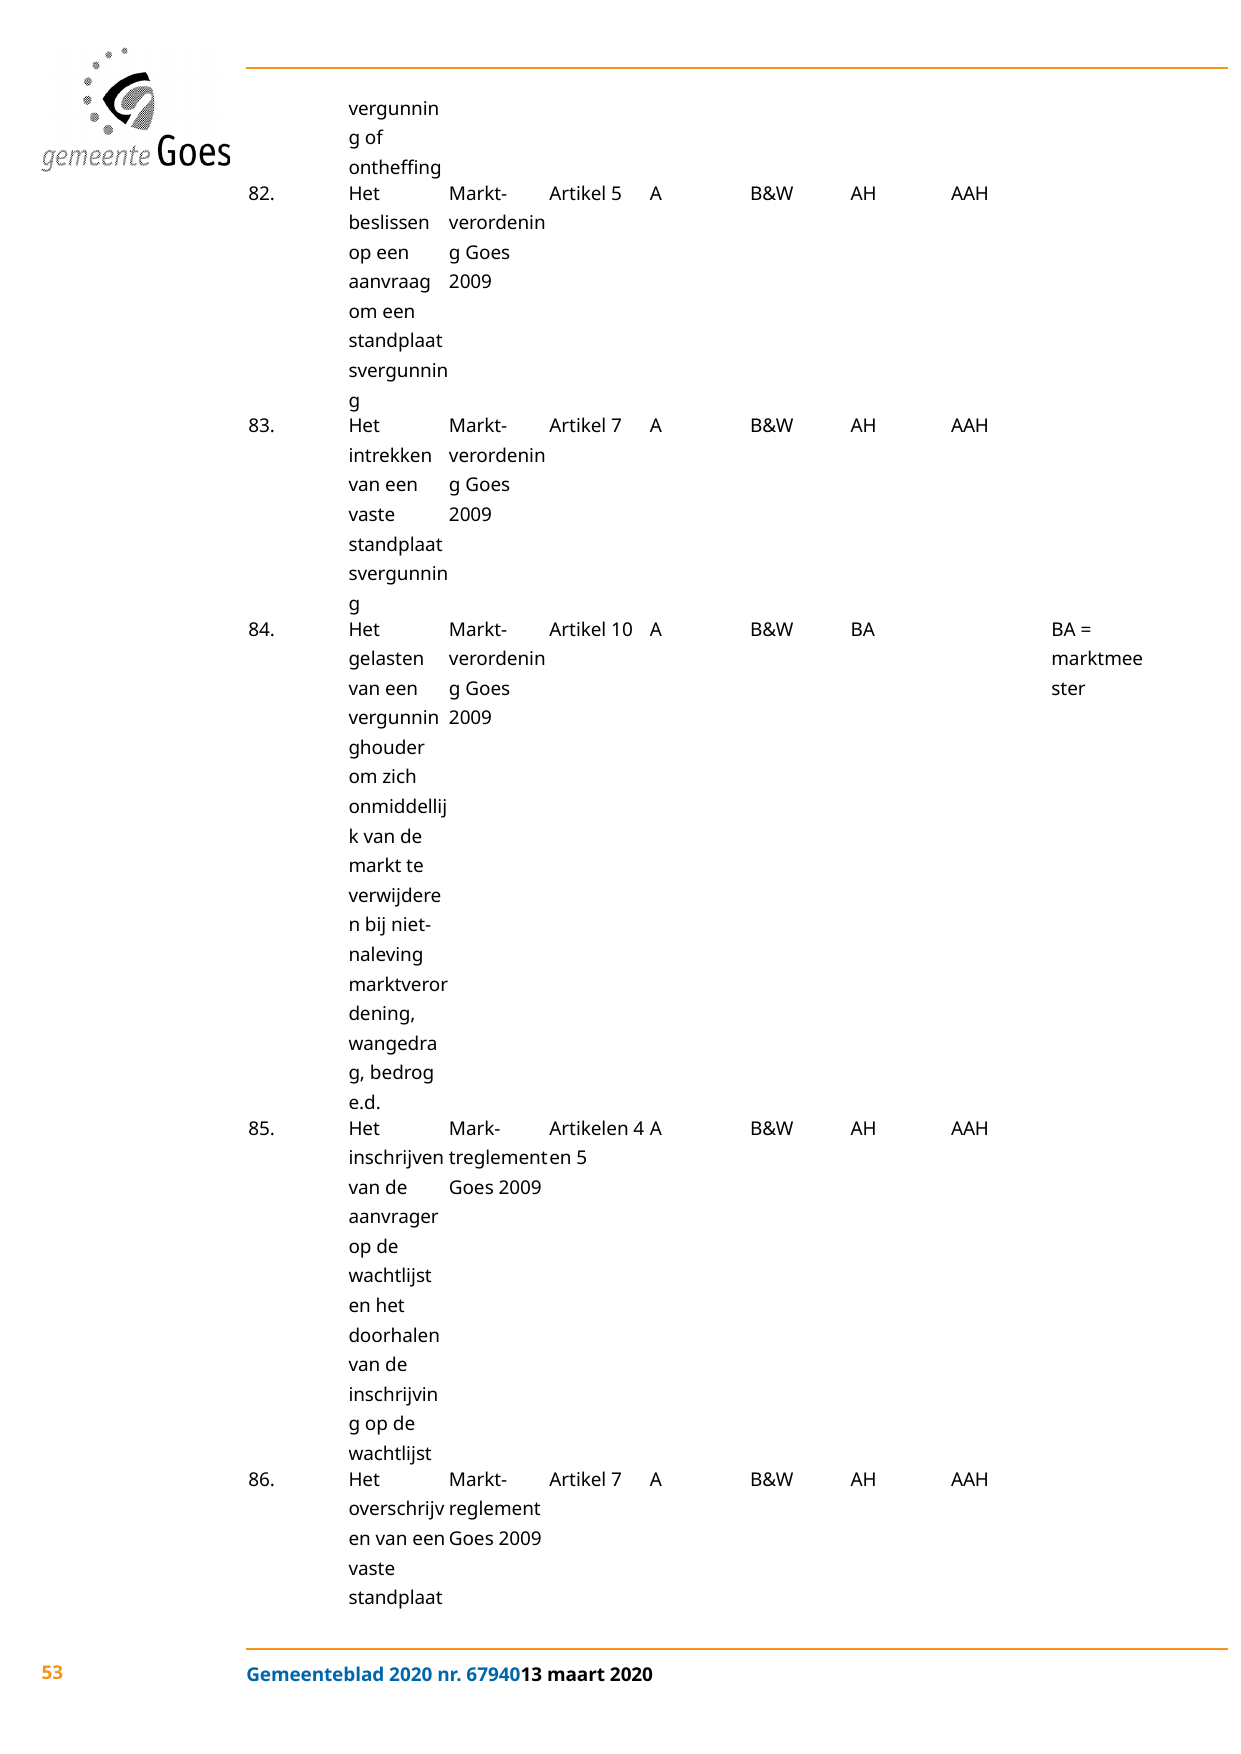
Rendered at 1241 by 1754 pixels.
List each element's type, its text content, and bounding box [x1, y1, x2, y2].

table_cell B&W [750, 1466, 850, 1610]
table_cell 86. [248, 1466, 348, 1610]
table_cell Het inschrijven van de aanvrager op de wachtlijst en het doorhalen van de inschrijving op de wachtlijst [348, 1115, 449, 1466]
table_cell [951, 616, 1051, 1115]
table_cell vergunning of ontheffing [348, 95, 449, 180]
table_cell Artikel 5 [549, 180, 649, 412]
table_cell A [650, 180, 750, 412]
table_cell AH [850, 413, 951, 616]
table_cell AH [850, 180, 951, 412]
table_cell [850, 95, 951, 180]
table_cell [248, 95, 348, 180]
table_cell Het gelasten van een vergunninghouder om zich onmiddellijk van de markt te verwijderen bij niet-naleving marktverordening, wangedrag, bedrog e.d. [348, 616, 449, 1115]
table_cell A [650, 413, 750, 616]
table_cell Markt-verordening Goes 2009 [449, 180, 549, 412]
table_cell [1051, 180, 1152, 412]
table_cell AH [850, 1115, 951, 1466]
table_cell Artikel 10 [549, 616, 649, 1115]
table_cell 82. [248, 180, 348, 412]
table_cell Artikel 7 [549, 1466, 649, 1610]
table_cell AH [850, 1466, 951, 1610]
table_cell [1051, 413, 1152, 616]
table_cell 84. [248, 616, 348, 1115]
table_cell B&W [750, 413, 850, 616]
table_cell AAH [951, 180, 1051, 412]
table_cell A [650, 1115, 750, 1466]
table_cell Markt-reglement Goes 2009 [449, 1466, 549, 1610]
table_cell Het beslissen op een aanvraag om een standplaatsvergunning [348, 180, 449, 412]
table_cell B&W [750, 180, 850, 412]
table_cell [750, 95, 850, 180]
table_cell Markt-verordening Goes 2009 [449, 616, 549, 1115]
table_cell AAH [951, 1115, 1051, 1466]
table_cell A [650, 616, 750, 1115]
table_cell AAH [951, 1466, 1051, 1610]
picture [41, 47, 231, 172]
table_cell Mark-treglement Goes 2009 [449, 1115, 549, 1466]
table_cell Het intrekken van een vaste standplaatsvergunning [348, 413, 449, 616]
table_cell Artikel 7 [549, 413, 649, 616]
table_cell [449, 95, 549, 180]
table_cell BA [850, 616, 951, 1115]
table_cell Artikelen 4 en 5 [549, 1115, 649, 1466]
table_cell [549, 95, 649, 180]
table_cell [1051, 1115, 1152, 1466]
table_cell [951, 95, 1051, 180]
table_cell BA = marktmeester [1051, 616, 1152, 1115]
table_cell A [650, 1466, 750, 1610]
table_cell 83. [248, 413, 348, 616]
table_cell B&W [750, 1115, 850, 1466]
table_cell [1051, 1466, 1152, 1610]
table_cell Het overschrijven van een vaste standplaat [348, 1466, 449, 1610]
table_cell Markt-verordening Goes 2009 [449, 413, 549, 616]
table_cell [650, 95, 750, 180]
table_cell [1051, 95, 1152, 180]
table_cell AAH [951, 413, 1051, 616]
table_cell B&W [750, 616, 850, 1115]
table_cell 85. [248, 1115, 348, 1466]
